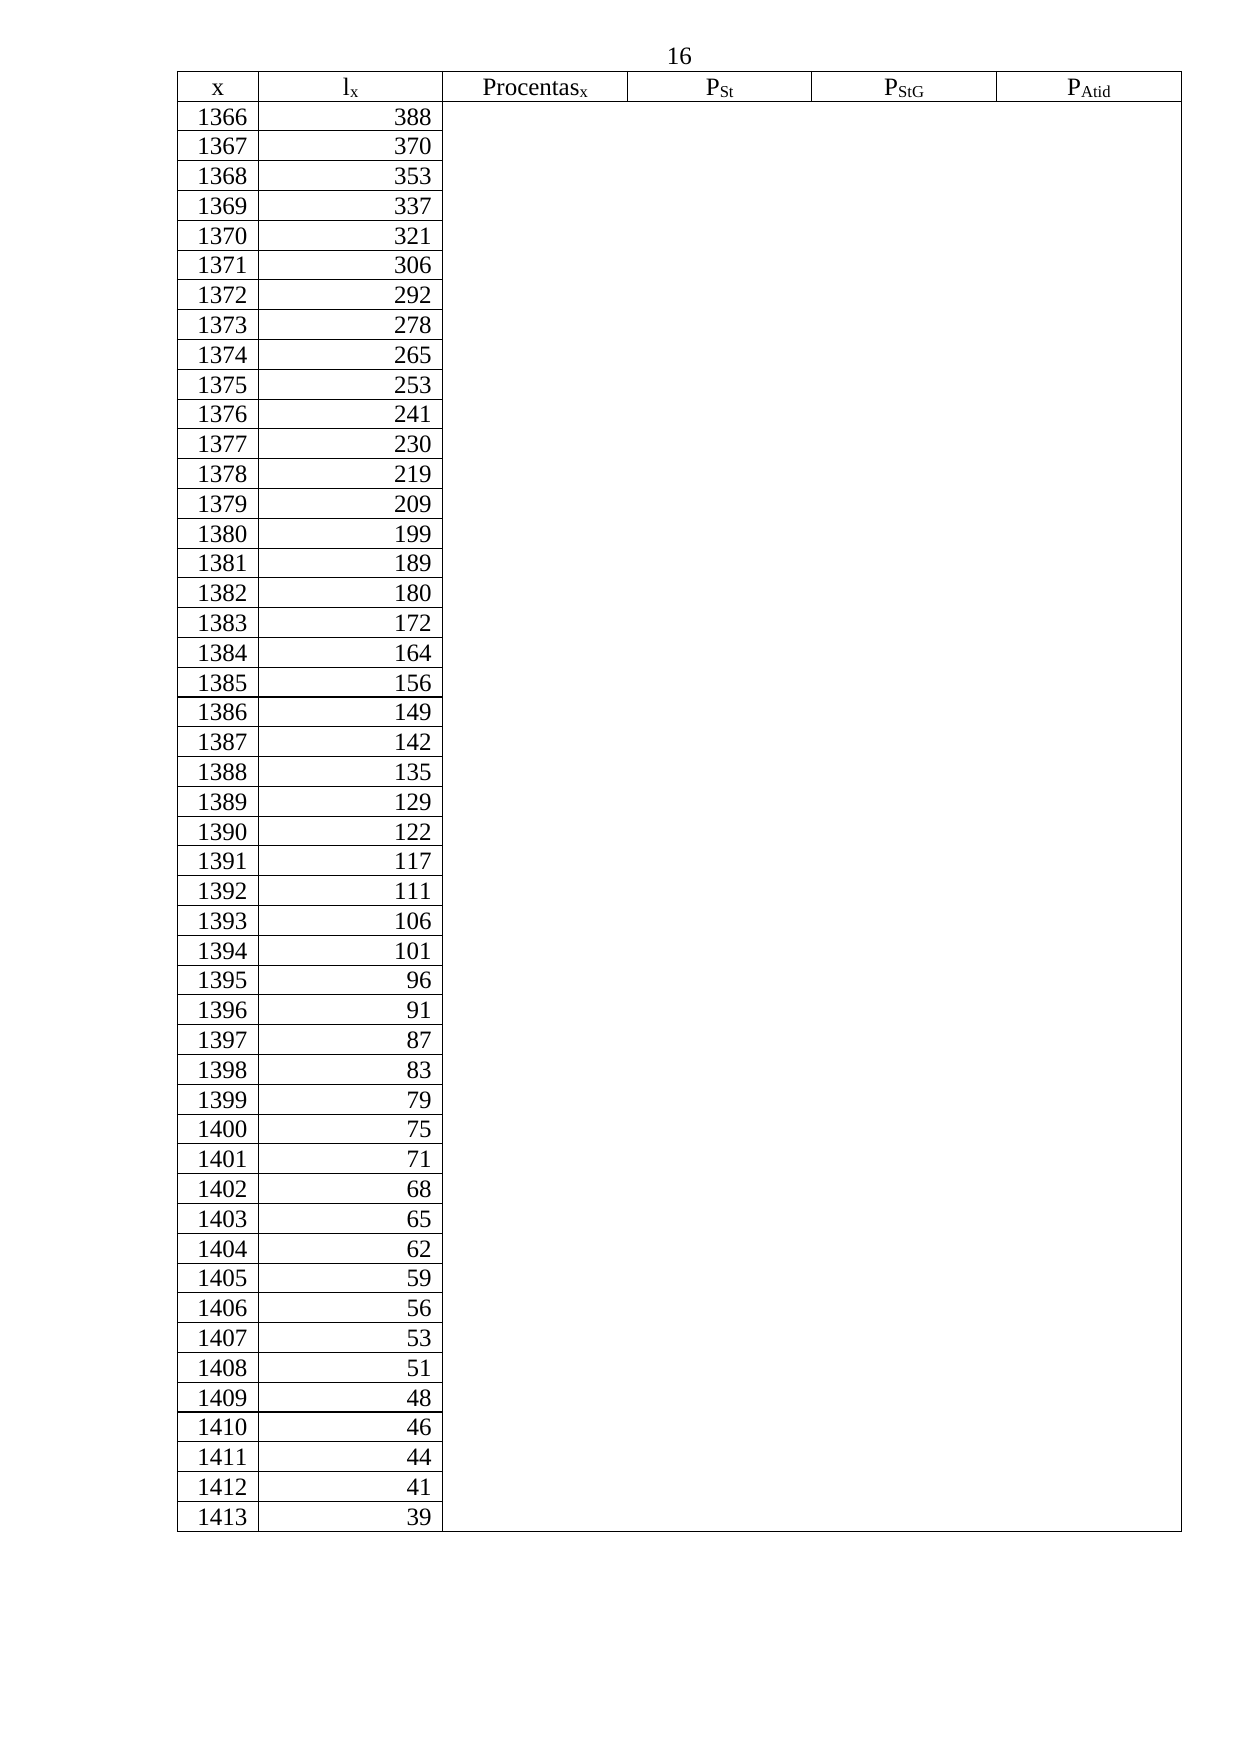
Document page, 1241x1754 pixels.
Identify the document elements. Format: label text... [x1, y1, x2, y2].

table_cell 1368 [178, 161, 258, 190]
table_cell 209 [259, 489, 442, 518]
table_cell 164 [259, 638, 442, 667]
table_cell 1394 [178, 936, 258, 964]
table_cell 1373 [178, 310, 258, 339]
table_cell 59 [259, 1264, 442, 1292]
table_header x [178, 72, 258, 101]
table_cell 46 [259, 1413, 442, 1441]
table_cell 1407 [178, 1323, 258, 1352]
table_cell 75 [259, 1115, 442, 1143]
table_cell 189 [259, 549, 442, 577]
table_header Procentasx [443, 72, 627, 101]
table_cell 1378 [178, 459, 258, 488]
table_header PStG [812, 72, 996, 101]
table_cell 39 [259, 1502, 442, 1531]
table_cell 1393 [178, 906, 258, 935]
table_cell 44 [259, 1442, 442, 1471]
table_cell 96 [259, 966, 442, 994]
table_cell 1391 [178, 846, 258, 875]
table_cell 149 [259, 698, 442, 726]
table_cell 172 [259, 608, 442, 637]
table_cell 388 [259, 102, 442, 130]
table_cell 353 [259, 161, 442, 190]
table_cell 1379 [178, 489, 258, 518]
table_cell 1396 [178, 995, 258, 1024]
table_cell 79 [259, 1085, 442, 1113]
table_cell 1374 [178, 340, 258, 369]
table_cell 253 [259, 370, 442, 398]
table_cell 337 [259, 191, 442, 220]
table_cell 1404 [178, 1234, 258, 1262]
table_cell 83 [259, 1055, 442, 1084]
table_cell 111 [259, 876, 442, 905]
table_cell 1398 [178, 1055, 258, 1084]
table_cell 219 [259, 459, 442, 488]
table_cell 48 [259, 1383, 442, 1411]
table_cell 53 [259, 1323, 442, 1352]
table_cell 1385 [178, 668, 258, 696]
table_cell 1381 [178, 549, 258, 577]
table_cell 1399 [178, 1085, 258, 1113]
table_cell 91 [259, 995, 442, 1024]
table_cell 1382 [178, 578, 258, 607]
table_cell 1371 [178, 251, 258, 279]
table_header lx [259, 72, 442, 101]
table_cell 129 [259, 787, 442, 816]
table_cell 306 [259, 251, 442, 279]
table_cell 1392 [178, 876, 258, 905]
table_cell 1412 [178, 1472, 258, 1501]
table_cell 241 [259, 400, 442, 428]
table_cell 1413 [178, 1502, 258, 1531]
table_cell 1409 [178, 1383, 258, 1411]
table_cell 65 [259, 1204, 442, 1233]
table_cell 1375 [178, 370, 258, 398]
table_cell 292 [259, 280, 442, 309]
table_cell 230 [259, 429, 442, 458]
table_cell 51 [259, 1353, 442, 1382]
table_cell 135 [259, 757, 442, 786]
table_cell 370 [259, 131, 442, 160]
table_cell 101 [259, 936, 442, 964]
table_cell 1395 [178, 966, 258, 994]
table_cell 1400 [178, 1115, 258, 1143]
table_cell 71 [259, 1144, 442, 1173]
table_cell 1410 [178, 1413, 258, 1441]
table_cell 142 [259, 727, 442, 756]
table_cell 1369 [178, 191, 258, 220]
table_cell 1376 [178, 400, 258, 428]
table_cell 41 [259, 1472, 442, 1501]
table_cell 1390 [178, 817, 258, 845]
table_cell 68 [259, 1174, 442, 1203]
table_cell 1406 [178, 1293, 258, 1322]
table_header PAtid [997, 72, 1181, 101]
table_cell 199 [259, 519, 442, 547]
table_cell 1383 [178, 608, 258, 637]
table_cell 1370 [178, 221, 258, 249]
table_cell 1384 [178, 638, 258, 667]
table_cell 1388 [178, 757, 258, 786]
table_cell 117 [259, 846, 442, 875]
table_cell 1377 [178, 429, 258, 458]
table_cell 122 [259, 817, 442, 845]
table_cell 321 [259, 221, 442, 249]
table_cell 1401 [178, 1144, 258, 1173]
table_cell 1386 [178, 698, 258, 726]
table_cell 1402 [178, 1174, 258, 1203]
table_cell 1397 [178, 1025, 258, 1054]
table_cell 1387 [178, 727, 258, 756]
table_cell 1366 [178, 102, 258, 130]
table_header PSt [628, 72, 811, 101]
table_cell 87 [259, 1025, 442, 1054]
table_cell 1403 [178, 1204, 258, 1233]
table_cell 1367 [178, 131, 258, 160]
table_cell 56 [259, 1293, 442, 1322]
table_cell 1405 [178, 1264, 258, 1292]
table_cell 106 [259, 906, 442, 935]
table_cell 1372 [178, 280, 258, 309]
table_cell 1411 [178, 1442, 258, 1471]
table_cell 1408 [178, 1353, 258, 1382]
table_cell 62 [259, 1234, 442, 1262]
table_cell 265 [259, 340, 442, 369]
table_cell 156 [259, 668, 442, 696]
table_cell 1380 [178, 519, 258, 547]
table_cell 1389 [178, 787, 258, 816]
table_cell 180 [259, 578, 442, 607]
table_cell 278 [259, 310, 442, 339]
table_cell [443, 102, 1181, 1531]
